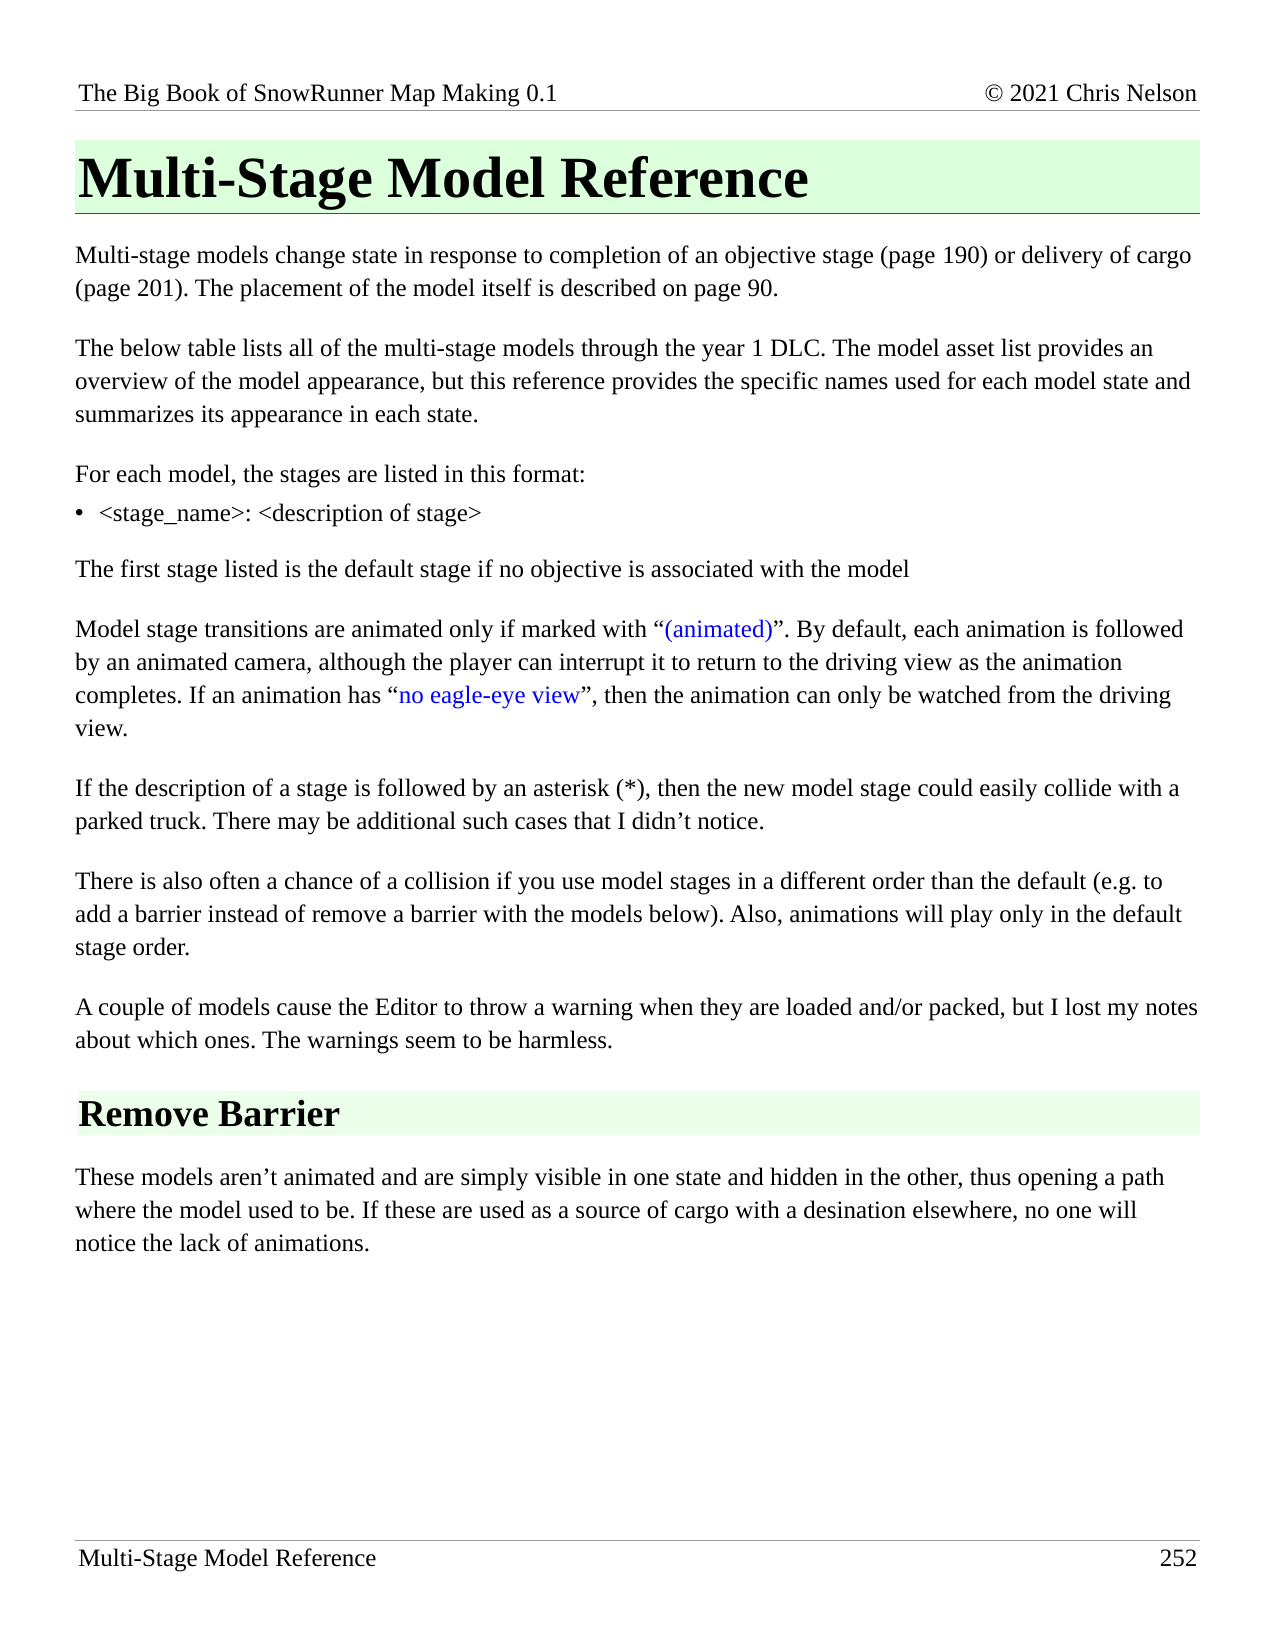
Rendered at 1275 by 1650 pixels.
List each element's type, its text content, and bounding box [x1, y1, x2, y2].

text Model stage transitions are animated only if marked with “(animated)”. By default, each animation is followed by an animated camera, although the player can interrupt it to return to the driving view as the animation completes. If an animation has “no eagle-eye view”, then the animation can only be watched from the driving view. [75, 614, 1200, 742]
list <stage_name>: <description of stage> [75, 498, 1200, 527]
subtitle Multi-Stage Model Reference [75, 140, 1200, 213]
text A couple of models cause the Editor to throw a warning when they are loaded and/or packed, but I lost my notes about which ones. The warnings seem to be harmless. [75, 992, 1200, 1054]
text The below table lists all of the multi-stage models through the year 1 DLC. The model asset list provides an overview of the model appearance, but this reference provides the specific names used for each model state and summarizes its appearance in each state. [75, 333, 1200, 428]
text These models aren’t animated and are simply visible in one state and hidden in the other, thus opening a path where the model used to be. If these are used as a source of cargo with a desination elsewhere, no one will notice the lack of animations. [75, 1162, 1200, 1257]
text Multi-stage models change state in response to completion of an objective stage (page 190) or delivery of cargo (page 201). The placement of the model itself is described on page 90. [75, 240, 1200, 302]
text The first stage listed is the default stage if no objective is associated with the model [75, 554, 1200, 583]
text There is also often a chance of a collision if you use model stages in a different order than the default (e.g. to add a barrier instead of remove a barrier with the models below). Also, animations will play only in the default stage order. [75, 866, 1200, 961]
text If the description of a stage is followed by an asterisk (*), then the new model stage could easily collide with a parked truck. There may be additional such cases that I didn’t notice. [75, 773, 1200, 835]
subtitle Remove Barrier [78, 1091, 1200, 1135]
subtitle For each model, the stages are listed in this format: [75, 459, 1200, 488]
